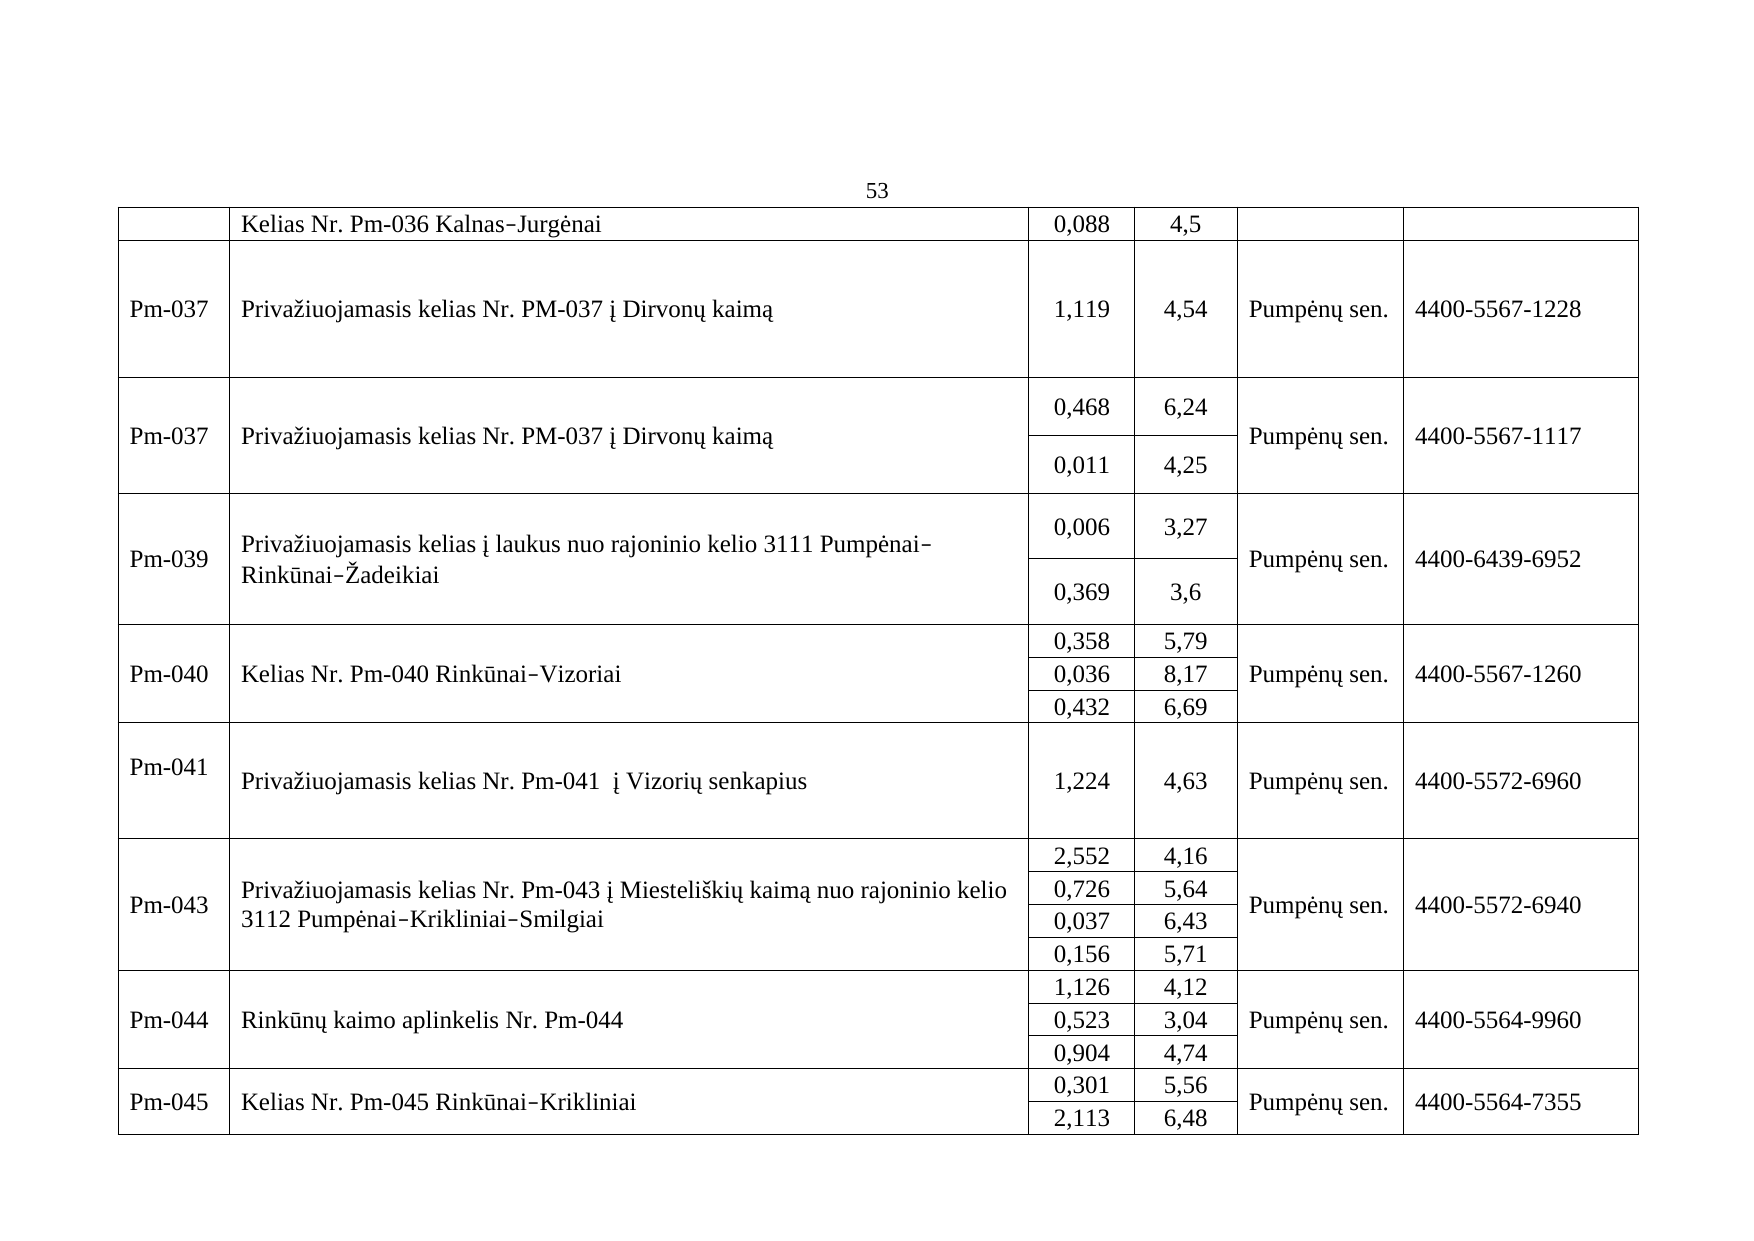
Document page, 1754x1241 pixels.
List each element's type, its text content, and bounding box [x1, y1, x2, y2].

table_cell 4,63 [1135, 723, 1237, 838]
table_cell Pm-044 [119, 971, 229, 1068]
table_cell Privažiuojamasis kelias Nr. PM-037 į Dirvonų kaimą [230, 241, 1028, 377]
table_cell 4400-5564-9960 [1404, 971, 1638, 1068]
table_cell Privažiuojamasis kelias į laukus nuo rajoninio kelio 3111 Pumpėnai–Rinkūnai–Žadeikiai [230, 494, 1028, 624]
table_cell 6,69 [1135, 691, 1237, 722]
table_cell 4400-5572-6940 [1404, 839, 1638, 969]
table_cell [1404, 208, 1638, 239]
table_cell 6,48 [1135, 1102, 1237, 1134]
table_cell Pm-039 [119, 494, 229, 624]
table_cell 1,119 [1029, 241, 1134, 377]
table_cell Pumpėnų sen. [1238, 241, 1403, 377]
table_cell 2,552 [1029, 839, 1134, 871]
table_cell 0,036 [1029, 658, 1134, 689]
table_cell 4400-5564-7355 [1404, 1069, 1638, 1134]
table_cell 6,43 [1135, 905, 1237, 937]
table_cell 1,224 [1029, 723, 1134, 838]
table_cell Privažiuojamasis kelias Nr. Pm-043 į Miesteliškių kaimą nuo rajoninio kelio 3112 Pumpėnai–Krikliniai–Smilgiai [230, 839, 1028, 969]
table_cell 4400-5567-1228 [1404, 241, 1638, 377]
table_cell Pm-037 [119, 378, 229, 493]
table_cell 0,037 [1029, 905, 1134, 937]
table_cell 4,54 [1135, 241, 1237, 377]
table_cell 0,006 [1029, 494, 1134, 558]
table_cell Pumpėnų sen. [1238, 839, 1403, 969]
table_cell 0,088 [1029, 208, 1134, 239]
table_cell Pm-041 [119, 723, 229, 838]
table_cell 4400-5567-1117 [1404, 378, 1638, 493]
table_cell 0,011 [1029, 436, 1134, 493]
table_cell 4400-5572-6960 [1404, 723, 1638, 838]
table_cell 3,04 [1135, 1004, 1237, 1035]
table_cell Pm-045 [119, 1069, 229, 1134]
table_cell [119, 208, 229, 239]
table_cell 0,156 [1029, 938, 1134, 969]
table_cell 4,12 [1135, 971, 1237, 1002]
table_cell Pm-040 [119, 625, 229, 722]
table_cell 0,904 [1029, 1036, 1134, 1068]
table_cell Rinkūnų kaimo aplinkelis Nr. Pm-044 [230, 971, 1028, 1068]
table_cell Pumpėnų sen. [1238, 378, 1403, 493]
table_cell Kelias Nr. Pm-036 Kalnas–Jurgėnai [230, 208, 1028, 239]
table_cell 4400-6439-6952 [1404, 494, 1638, 624]
table_cell [1238, 208, 1403, 239]
table_cell Pumpėnų sen. [1238, 1069, 1403, 1134]
table_cell 3,27 [1135, 494, 1237, 558]
table_cell 6,24 [1135, 378, 1237, 435]
table_cell 4400-5567-1260 [1404, 625, 1638, 722]
table_cell 0,301 [1029, 1069, 1134, 1101]
table_cell 4,5 [1135, 208, 1237, 239]
table_cell Kelias Nr. Pm-045 Rinkūnai–Krikliniai [230, 1069, 1028, 1134]
table_cell 3,6 [1135, 559, 1237, 624]
table_cell 0,468 [1029, 378, 1134, 435]
table_cell Pumpėnų sen. [1238, 723, 1403, 838]
table_cell 4,74 [1135, 1036, 1237, 1068]
table_cell 1,126 [1029, 971, 1134, 1002]
table_cell 0,523 [1029, 1004, 1134, 1035]
table_cell 2,113 [1029, 1102, 1134, 1134]
table_cell 4,16 [1135, 839, 1237, 871]
table_cell Pumpėnų sen. [1238, 971, 1403, 1068]
table_cell 5,64 [1135, 872, 1237, 904]
table_cell Pm-043 [119, 839, 229, 969]
table_cell Kelias Nr. Pm-040 Rinkūnai–Vizoriai [230, 625, 1028, 722]
table_cell 0,726 [1029, 872, 1134, 904]
table_cell 5,56 [1135, 1069, 1237, 1101]
table_cell 0,432 [1029, 691, 1134, 722]
table_cell Pumpėnų sen. [1238, 494, 1403, 624]
table_cell 0,369 [1029, 559, 1134, 624]
table_cell Privažiuojamasis kelias Nr. Pm-041 į Vizorių senkapius [230, 723, 1028, 838]
table_cell 8,17 [1135, 658, 1237, 689]
table_cell Privažiuojamasis kelias Nr. PM-037 į Dirvonų kaimą [230, 378, 1028, 493]
table_cell Pm-037 [119, 241, 229, 377]
table_cell 5,71 [1135, 938, 1237, 969]
table_cell 5,79 [1135, 625, 1237, 657]
table_cell Pumpėnų sen. [1238, 625, 1403, 722]
table_cell 4,25 [1135, 436, 1237, 493]
table_cell 0,358 [1029, 625, 1134, 657]
